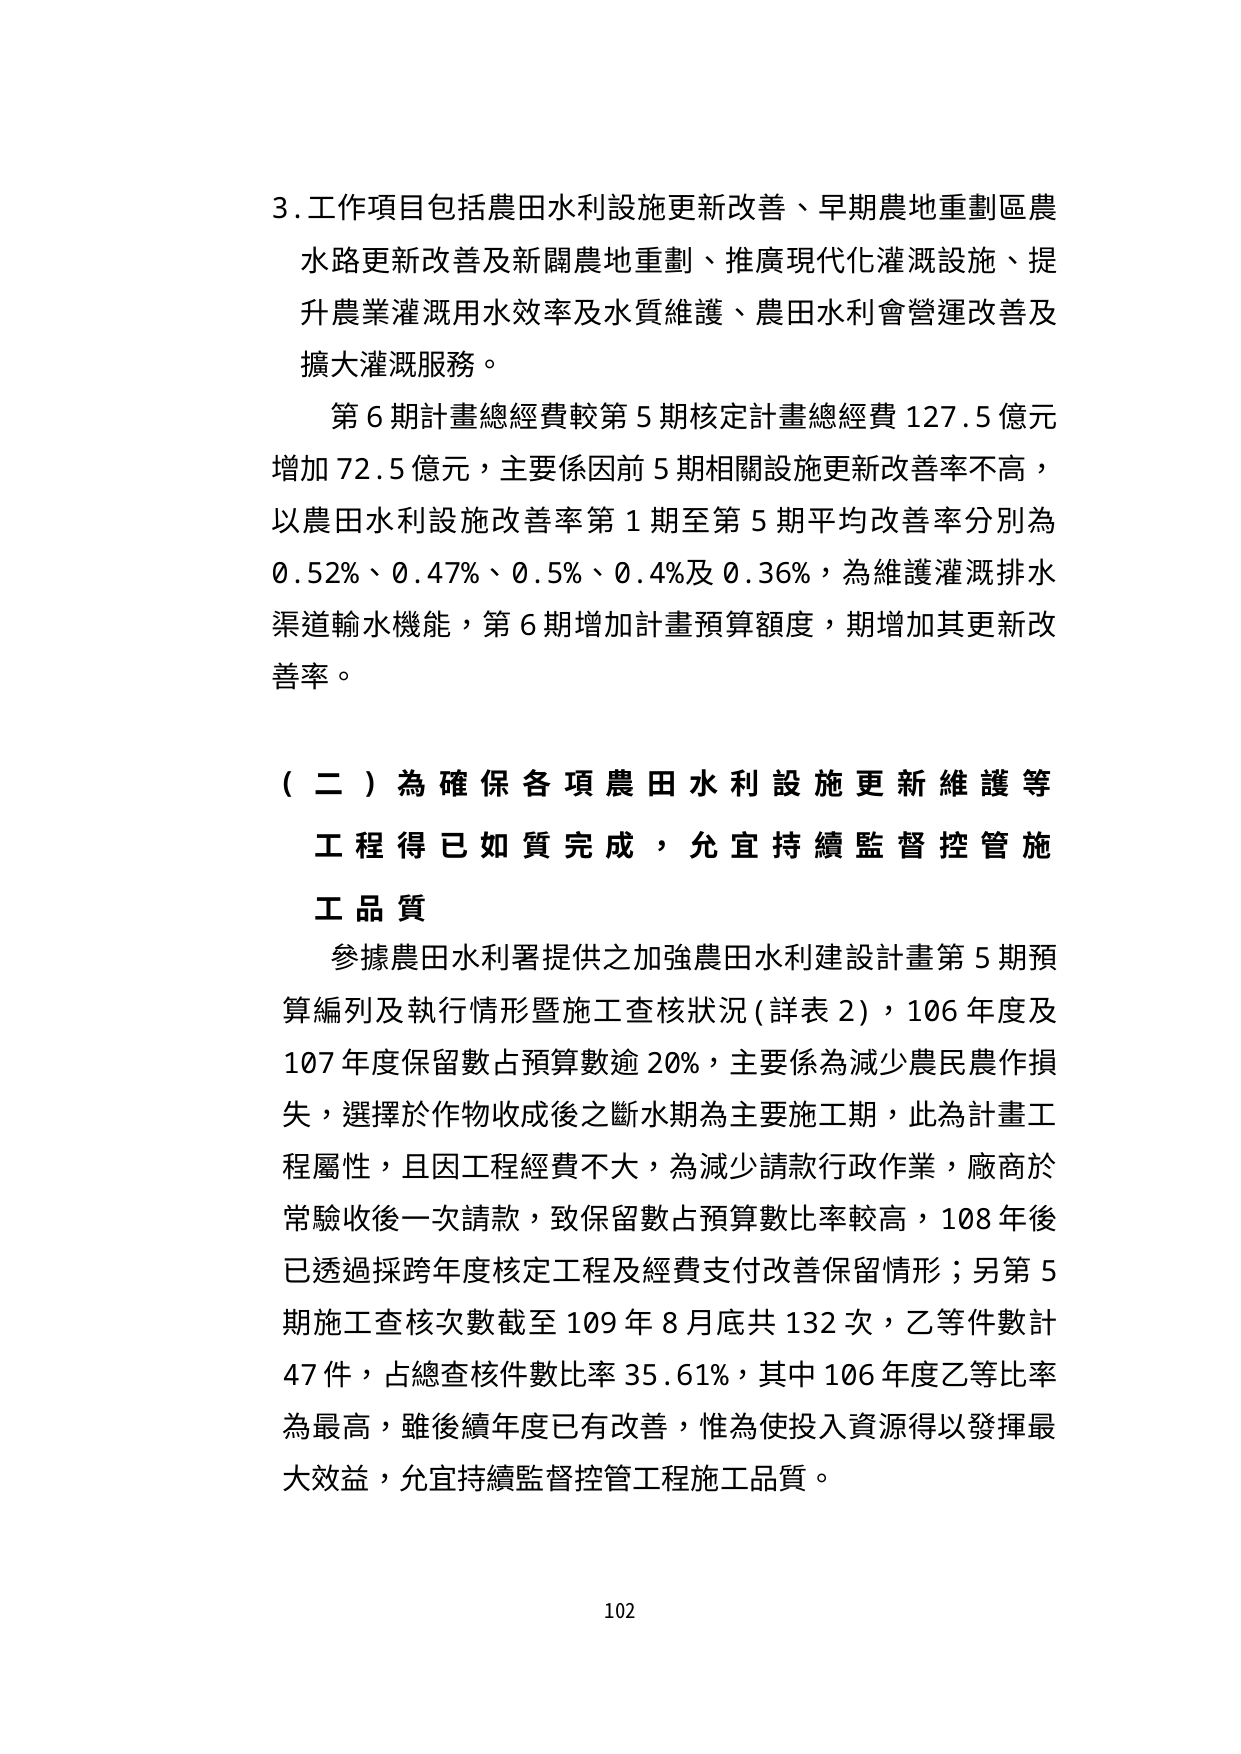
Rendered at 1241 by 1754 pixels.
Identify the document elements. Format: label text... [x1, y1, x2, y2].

text 3.工作項目包括農田水利設施更新改善、早期農地重劃區農水路更新改善及新闢農地重劃、推廣現代化灌溉設施、提升農業灌溉用水效率及水質維護、農田水利會營運改善及擴大灌溉服務。 [271, 177, 1058, 386]
text 參據農田水利署提供之加強農田水利建設計畫第5期預算編列及執行情形暨施工查核狀況(詳表2)，106年度及107年度保留數占預算數逾20%，主要係為減少農民農作損失，選擇於作物收成後之斷水期為主要施工期，此為計畫工程屬性，且因工程經費不大，為減少請款行政作業，廠商於常驗收後一次請款，致保留數占預算數比率較高，108年後已透過採跨年度核定工程及經費支付改善保留情形；另第5期施工查核次數截至109年8月底共132次，乙等件數計47件，占總查核件數比率35.61%，其中106年度乙等比率為最高，雖後續年度已有改善，惟為使投入資源得以發揮最大效益，允宜持續監督控管工程施工品質。 [282, 927, 1058, 1500]
text 第6期計畫總經費較第5期核定計畫總經費127.5億元增加72.5億元，主要係因前5期相關設施更新改善率不高，以農田水利設施改善率第1期至第5期平均改善率分別為0.52%、0.47%、0.5%、0.4%及0.36%，為維護灌溉排水渠道輸水機能，第6期增加計畫預算額度，期增加其更新改善率。 [271, 386, 1058, 698]
text (二)為確保各項農田水利設施更新維護等工程得已如質完成，允宜持續監督控管施工品質 [242, 740, 1058, 927]
